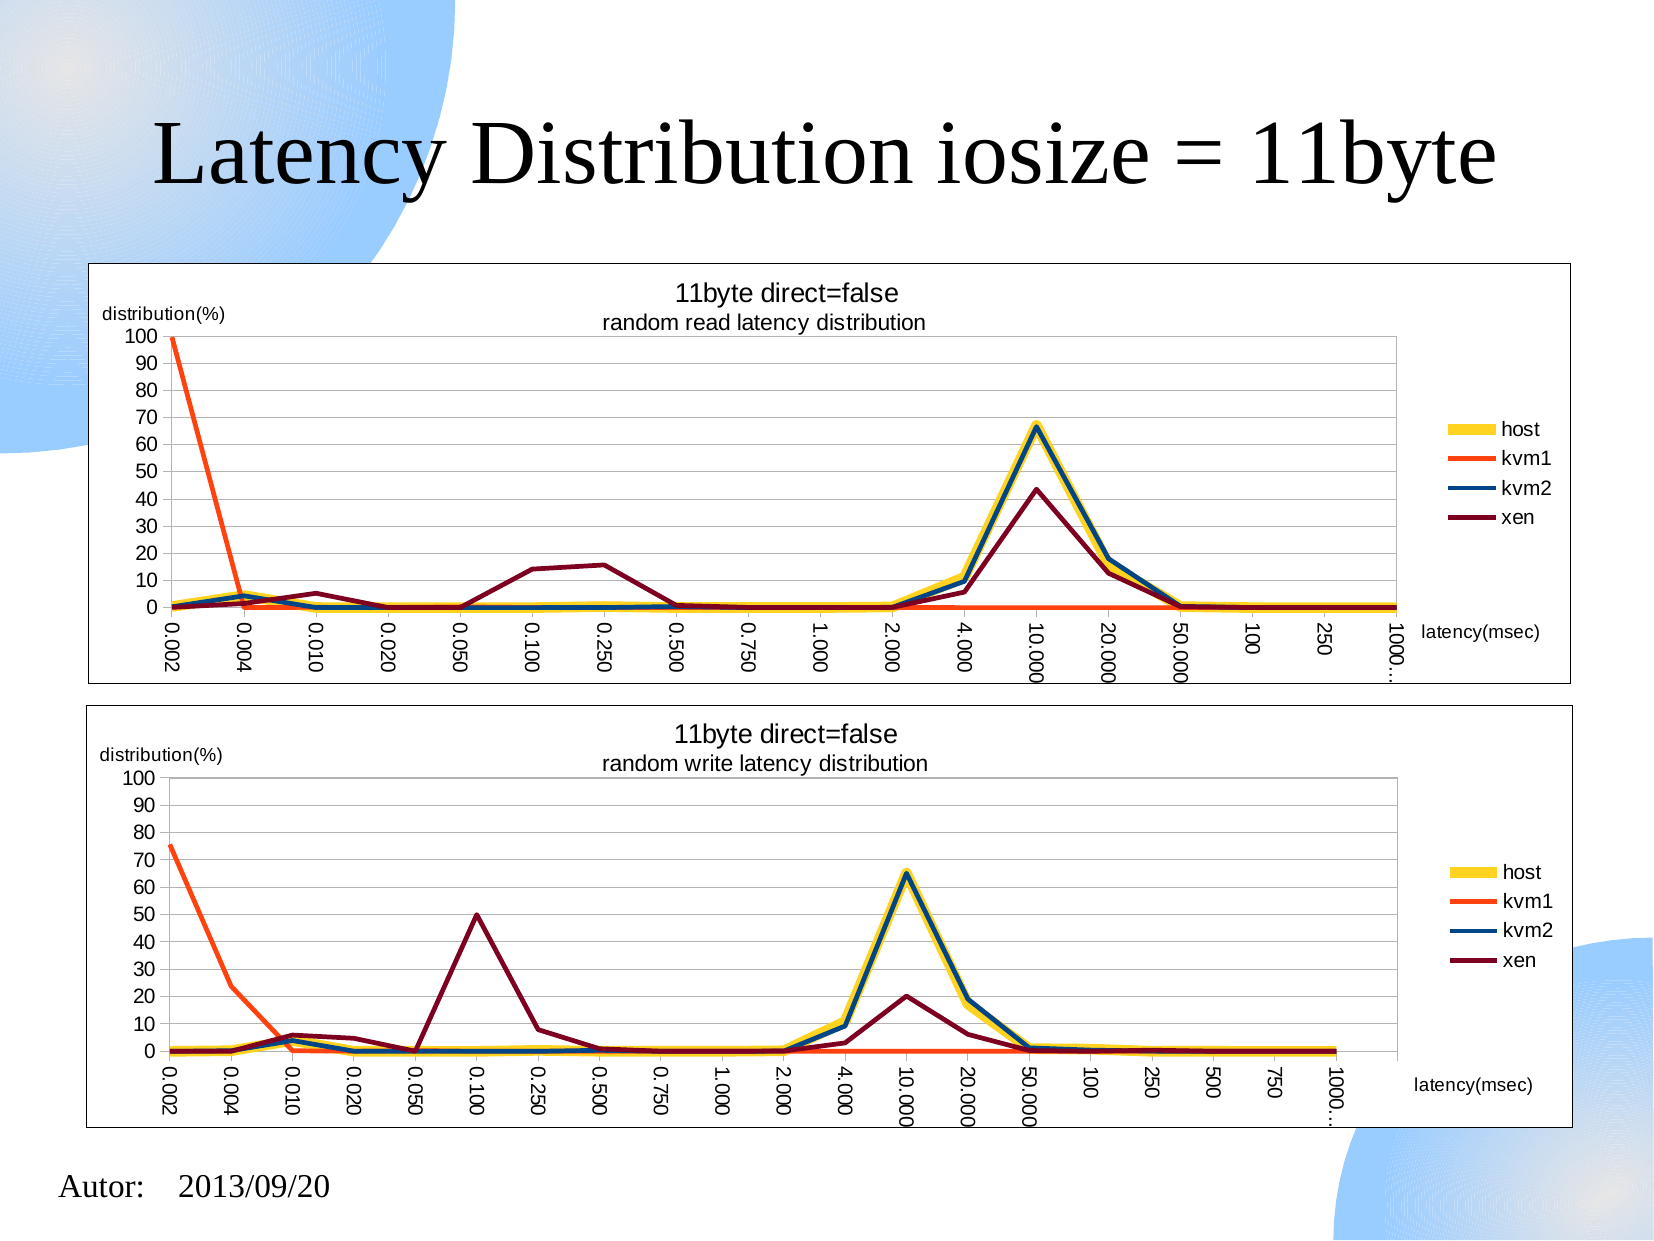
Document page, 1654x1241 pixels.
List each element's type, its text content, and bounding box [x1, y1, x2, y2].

chart [88, 263, 1571, 686]
title Latency Distribution iosize = 11byte [82, 49, 1571, 257]
chart [86, 705, 1573, 1129]
